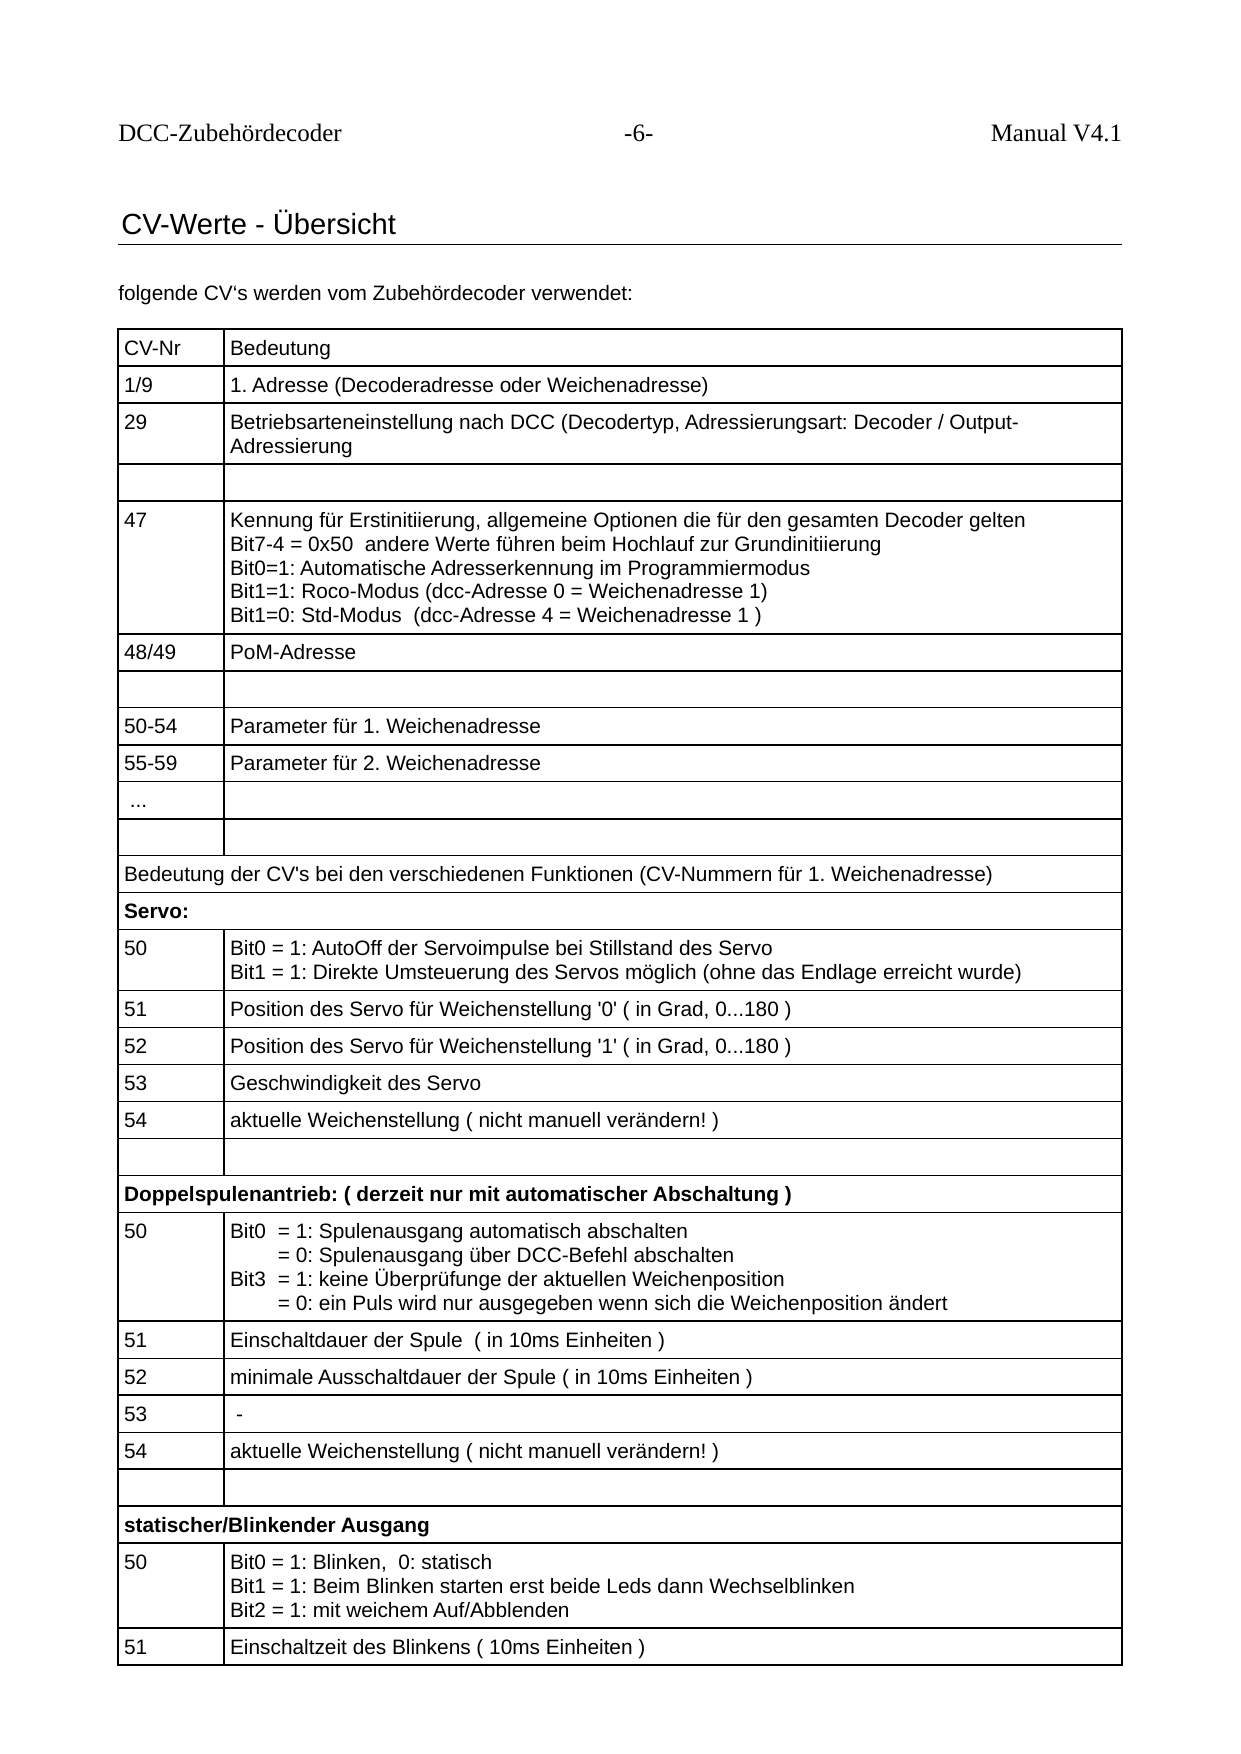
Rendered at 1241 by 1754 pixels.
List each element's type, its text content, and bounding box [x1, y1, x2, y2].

table_header CV-Nr [119, 330, 223, 365]
table_cell 53 [119, 1065, 223, 1101]
table_cell 51 [119, 1629, 223, 1664]
table_cell 50 [119, 930, 223, 990]
table_cell 52 [119, 1028, 223, 1064]
table_cell 47 [119, 502, 223, 633]
table_cell Bedeutung der CV's bei den verschiedenen Funktionen (CV-Nummern für 1. Weichenadresse) [119, 856, 1121, 892]
table_cell 51 [119, 991, 223, 1027]
table_cell 50-54 [119, 708, 223, 744]
table_cell Bit0 = 1: Blinken, 0: statisch Bit1 = 1: Beim Blinken starten erst beide Leds dann Wechselblinken Bit2 = 1: mit weichem Auf/Abblenden [225, 1544, 1121, 1627]
table_cell statischer/Blinkender Ausgang [119, 1507, 1121, 1542]
table_cell Betriebsarteneinstellung nach DCC (Decodertyp, Adressierungsart: Decoder / Output-Adressierung [225, 404, 1121, 463]
text folgende CV‘s werden vom Zubehördecoder verwendet: [118, 280, 1122, 304]
table_cell Geschwindigkeit des Servo [225, 1065, 1121, 1101]
table_cell 29 [119, 404, 223, 463]
table_cell Bit0 = 1: Spulenausgang automatisch abschalten = 0: Spulenausgang über DCC-Befehl abschalten Bit3 = 1: keine Überprüfunge der aktuellen Weichenposition = 0: ein Puls wird nur ausgegeben wenn sich die Weichenposition ändert [225, 1213, 1121, 1320]
table_cell aktuelle Weichenstellung ( nicht manuell verändern! ) [225, 1433, 1121, 1468]
table_cell [225, 465, 1121, 500]
table_cell Parameter für 2. Weichenadresse [225, 746, 1121, 781]
table_cell Parameter für 1. Weichenadresse [225, 708, 1121, 744]
table_cell Position des Servo für Weichenstellung '0' ( in Grad, 0...180 ) [225, 991, 1121, 1027]
table_cell [119, 820, 223, 855]
subtitle CV-Werte - Übersicht [118, 204, 1122, 244]
table_cell 50 [119, 1544, 223, 1627]
table_cell [119, 1139, 223, 1174]
table_header Bedeutung [225, 330, 1121, 365]
table_cell 48/49 [119, 635, 223, 670]
table_cell [119, 465, 223, 500]
table_cell PoM-Adresse [225, 635, 1121, 670]
table_cell [119, 1470, 223, 1505]
table_cell Bit0 = 1: AutoOff der Servoimpulse bei Stillstand des Servo Bit1 = 1: Direkte Umsteuerung des Servos möglich (ohne das Endlage erreicht wurde) [225, 930, 1121, 990]
table_cell 55-59 [119, 746, 223, 781]
table_cell 1/9 [119, 367, 223, 402]
table_cell 53 [119, 1396, 223, 1431]
table_cell Position des Servo für Weichenstellung '1' ( in Grad, 0...180 ) [225, 1028, 1121, 1064]
table_cell Doppelspulenantrieb: ( derzeit nur mit automatischer Abschaltung ) [119, 1176, 1121, 1212]
table_cell Kennung für Erstinitiierung, allgemeine Optionen die für den gesamten Decoder gelten Bit7-4 = 0x50 andere Werte führen beim Hochlauf zur Grundinitiierung Bit0=1: Automatische Adresserkennung im Programmiermodus Bit1=1: Roco-Modus (dcc-Adresse 0 = Weichenadresse 1) Bit1=0: Std-Modus (dcc-Adresse 4 = Weichenadresse 1 ) [225, 502, 1121, 633]
table_cell [225, 820, 1121, 855]
table_cell ... [119, 782, 223, 818]
table_cell Einschaltzeit des Blinkens ( 10ms Einheiten ) [225, 1629, 1121, 1664]
table_cell 1. Adresse (Decoderadresse oder Weichenadresse) [225, 367, 1121, 402]
table_cell [225, 1139, 1121, 1174]
table_cell 51 [119, 1322, 223, 1357]
table_cell [225, 782, 1121, 818]
table_cell - [225, 1396, 1121, 1431]
table_cell aktuelle Weichenstellung ( nicht manuell verändern! ) [225, 1102, 1121, 1138]
table_cell [225, 1470, 1121, 1505]
table_cell Einschaltdauer der Spule ( in 10ms Einheiten ) [225, 1322, 1121, 1357]
table_cell 54 [119, 1102, 223, 1138]
table_cell 52 [119, 1359, 223, 1394]
table_cell Servo: [119, 893, 1121, 929]
table_cell [225, 672, 1121, 707]
table_cell 54 [119, 1433, 223, 1468]
table_cell [119, 672, 223, 707]
table_cell minimale Ausschaltdauer der Spule ( in 10ms Einheiten ) [225, 1359, 1121, 1394]
table_cell 50 [119, 1213, 223, 1320]
